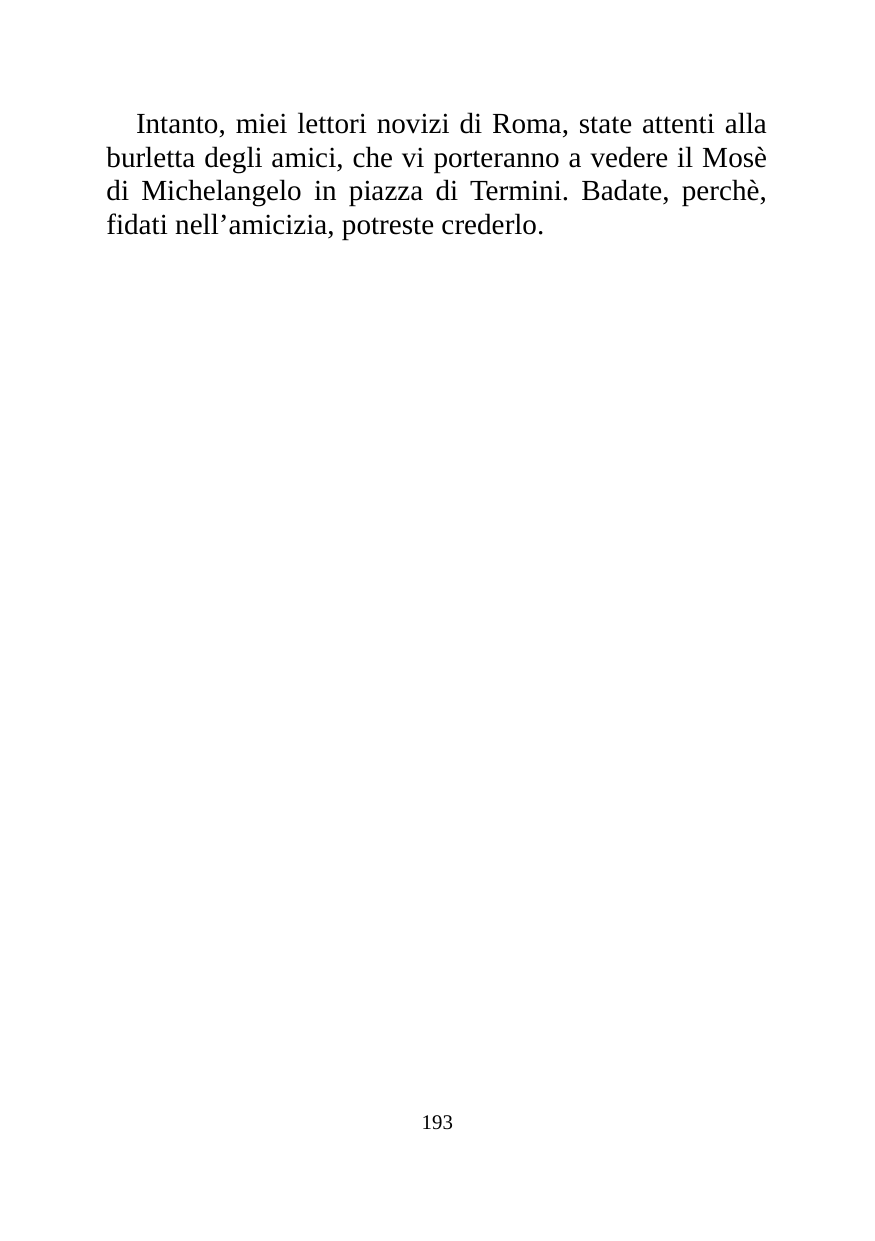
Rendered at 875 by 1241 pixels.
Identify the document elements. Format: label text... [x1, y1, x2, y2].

text Intanto, miei lettori novizi di Roma, state attenti alla burletta degli amici, che vi porteranno a vedere il Mosè di Michelangelo in piazza di Termini. Badate, perchè, fidati nell’amicizia, potreste crederlo. [106, 106, 768, 240]
